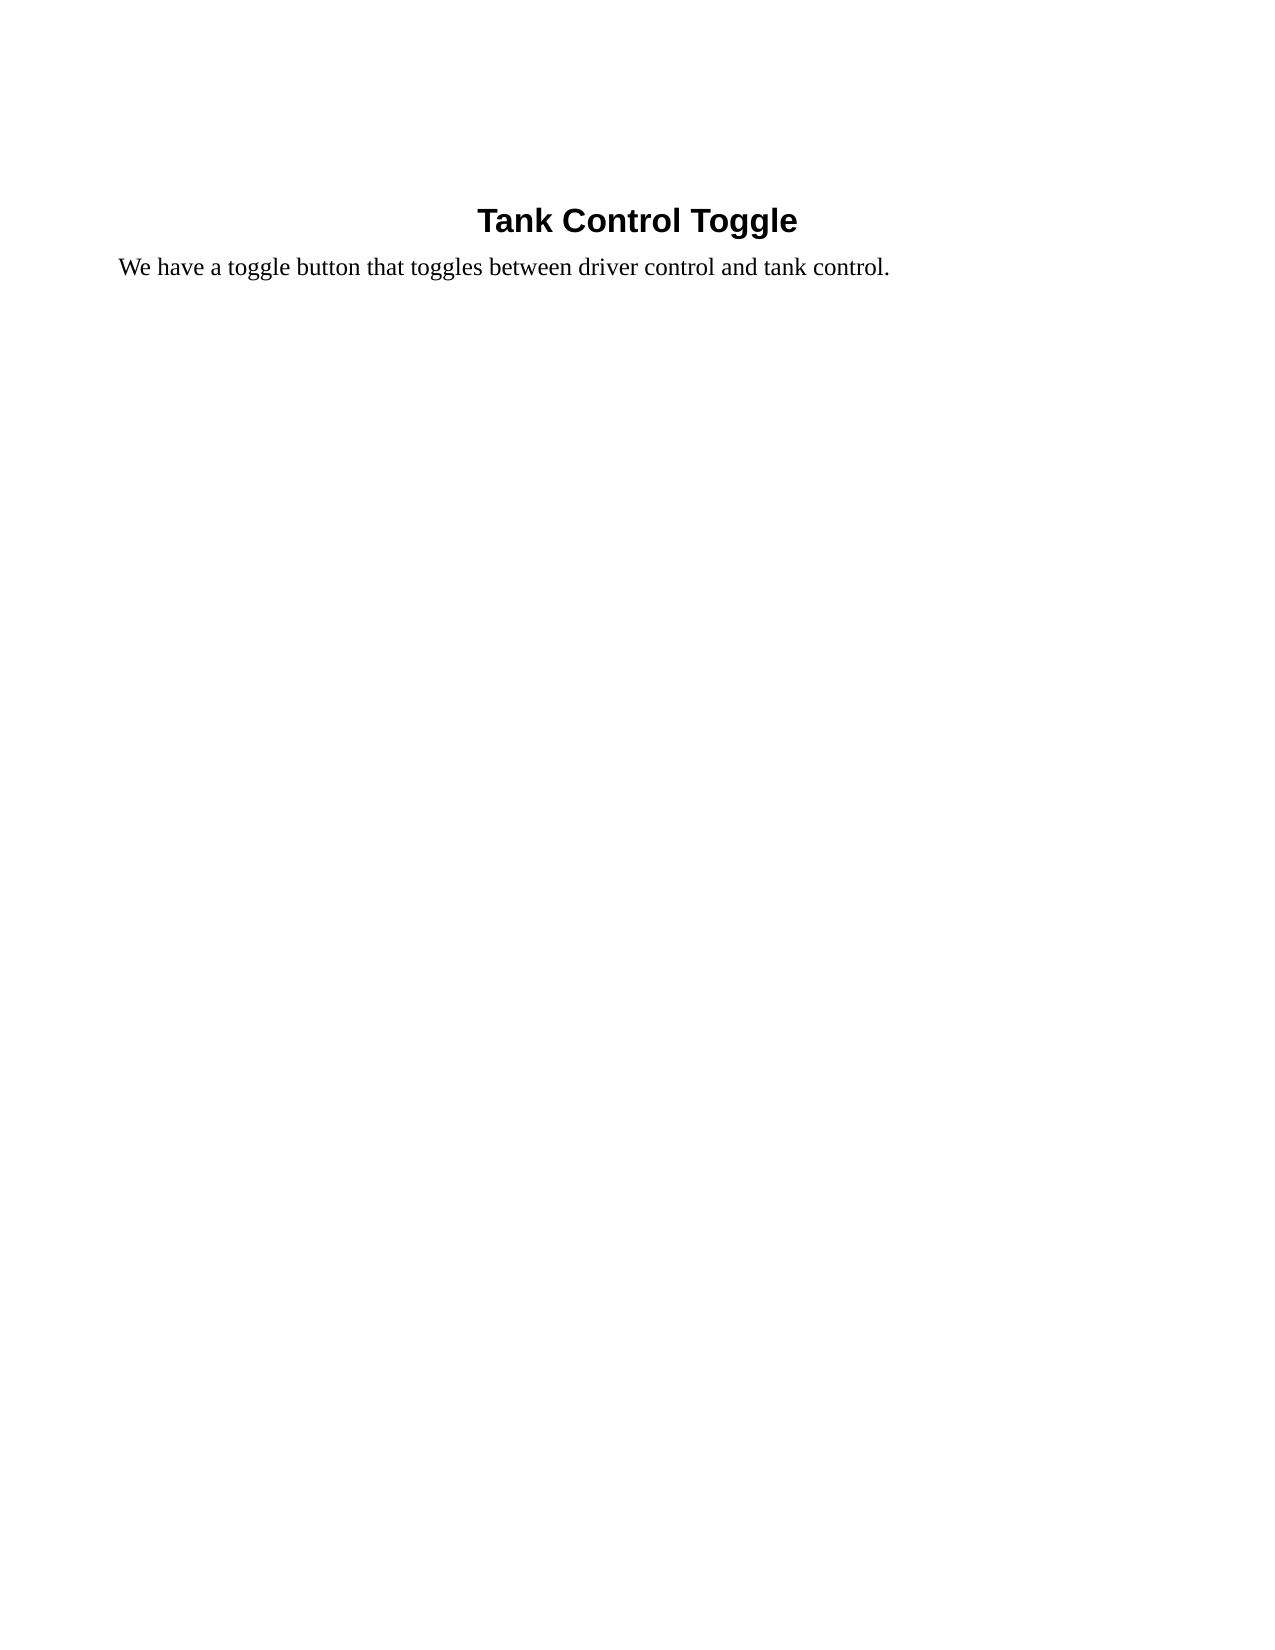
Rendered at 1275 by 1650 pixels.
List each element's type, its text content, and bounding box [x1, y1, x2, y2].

text We have a toggle button that toggles between driver control and tank control. [118, 252, 1157, 281]
title Tank Control Toggle [118, 201, 1157, 240]
